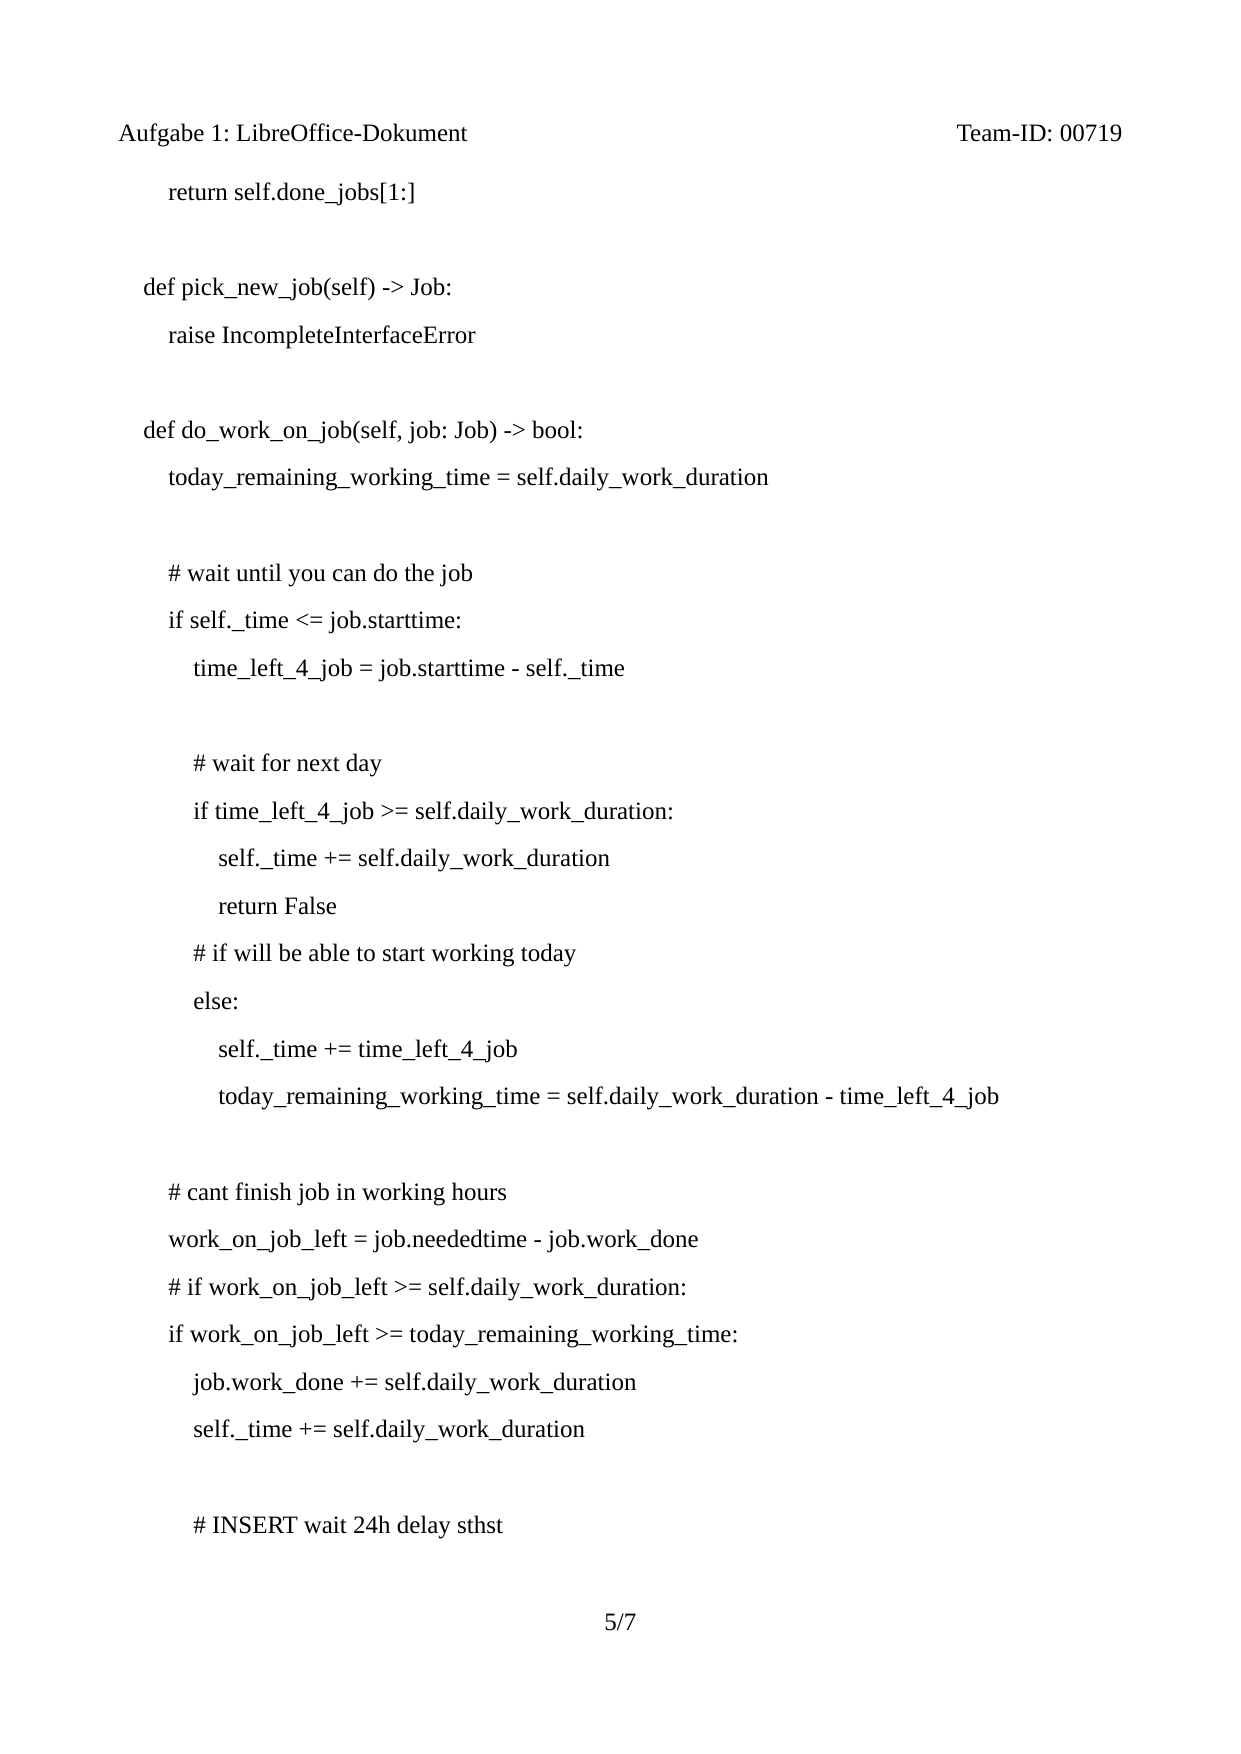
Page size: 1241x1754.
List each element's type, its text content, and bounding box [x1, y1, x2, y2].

text # if work_on_job_left >= self.daily_work_duration: [118, 1272, 1122, 1301]
text raise IncompleteInterfaceError [118, 320, 1122, 348]
text def pick_new_job(self) -> Job: [118, 272, 1122, 301]
text if self._time <= job.starttime: [118, 605, 1122, 634]
text self._time += self.daily_work_duration [118, 1414, 1122, 1443]
text return self.done_jobs[1:] [118, 177, 1122, 206]
text self._time += self.daily_work_duration [118, 843, 1122, 872]
text else: [118, 986, 1122, 1015]
text # if will be able to start working today [118, 938, 1122, 967]
text # INSERT wait 24h delay sthst [118, 1510, 1122, 1538]
text work_on_job_left = job.neededtime - job.work_done [118, 1224, 1122, 1253]
text if time_left_4_job >= self.daily_work_duration: [118, 796, 1122, 824]
text self._time += time_left_4_job [118, 1034, 1122, 1062]
text return False [118, 891, 1122, 920]
text # wait until you can do the job [118, 558, 1122, 586]
text def do_work_on_job(self, job: Job) -> bool: [118, 415, 1122, 444]
text # cant finish job in working hours [118, 1177, 1122, 1205]
text time_left_4_job = job.starttime - self._time [118, 653, 1122, 682]
text if work_on_job_left >= today_remaining_working_time: [118, 1319, 1122, 1348]
text today_remaining_working_time = self.daily_work_duration [118, 462, 1122, 491]
text today_remaining_working_time = self.daily_work_duration - time_left_4_job [118, 1081, 1122, 1110]
text # wait for next day [118, 748, 1122, 777]
text job.work_done += self.daily_work_duration [118, 1367, 1122, 1396]
